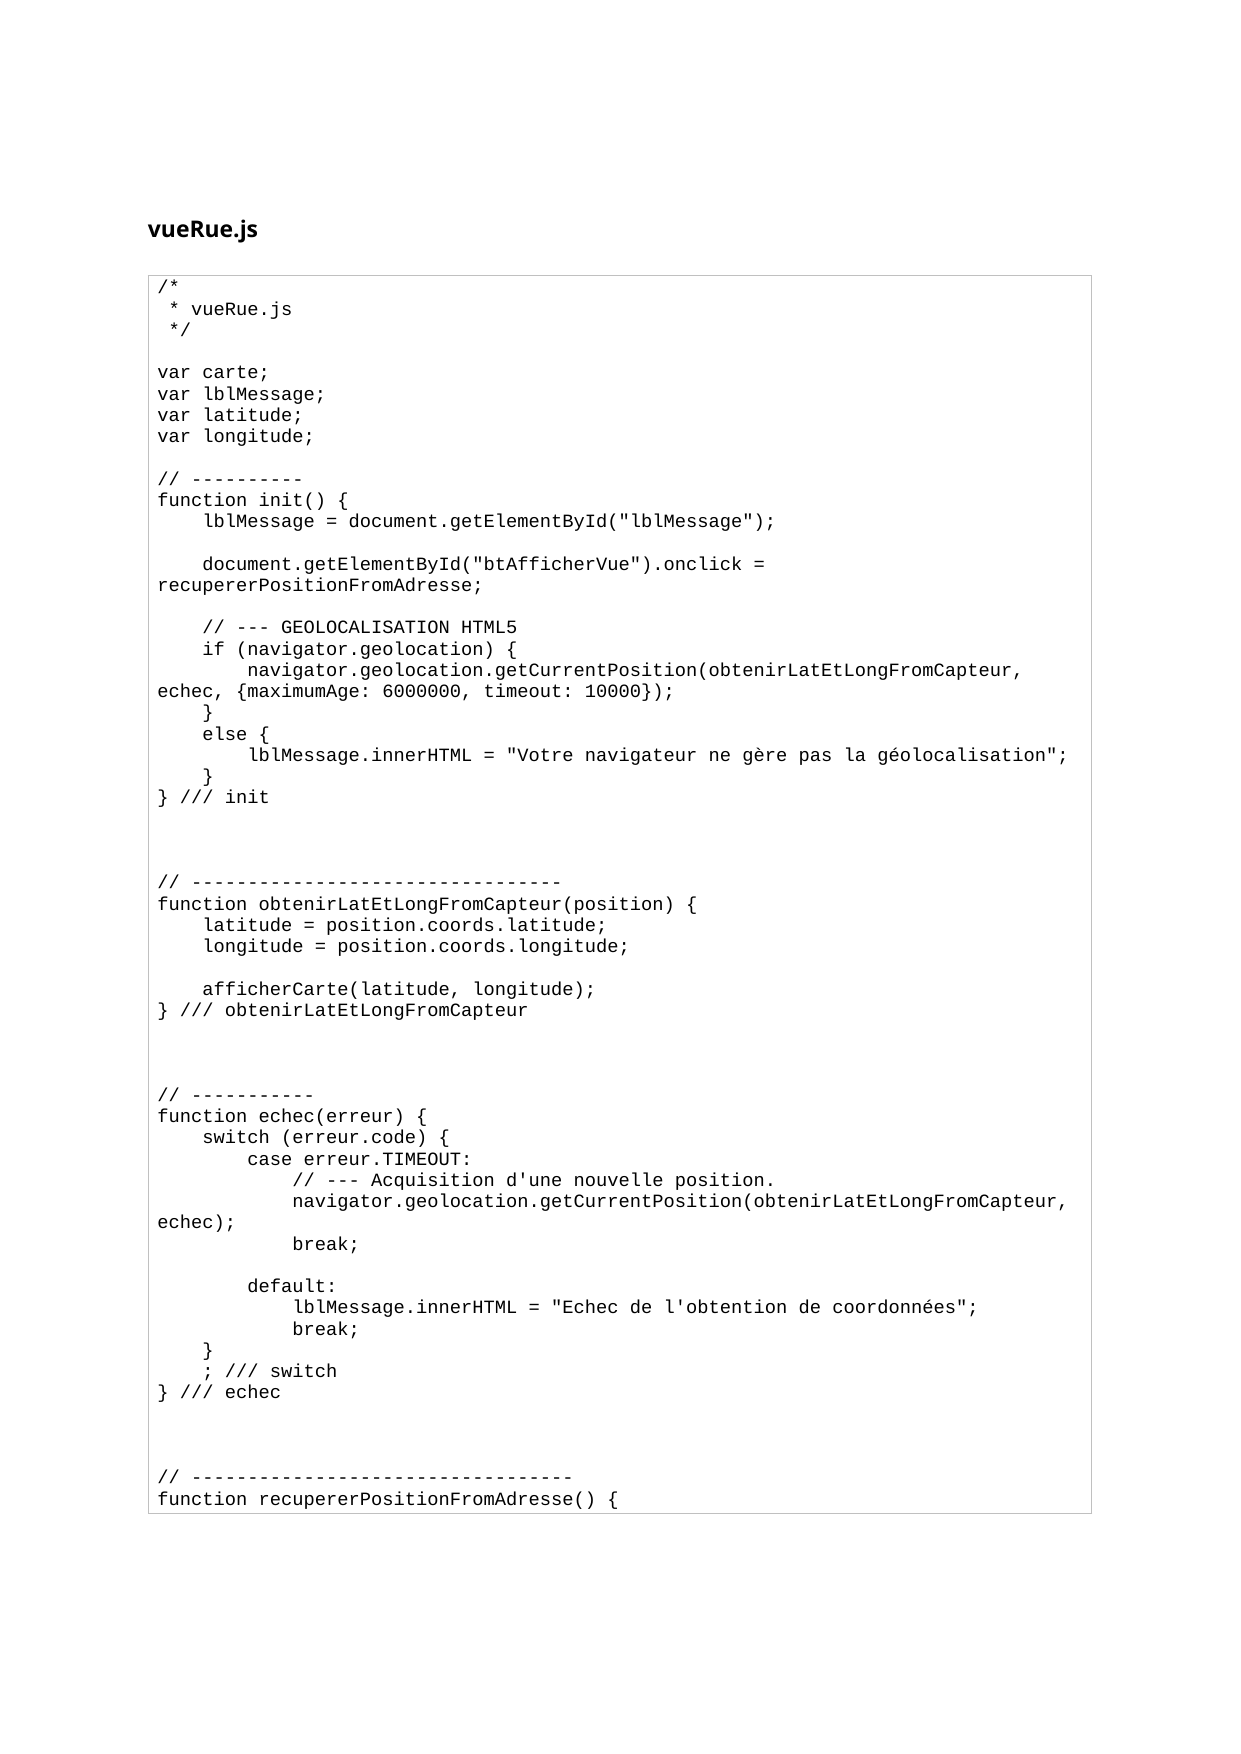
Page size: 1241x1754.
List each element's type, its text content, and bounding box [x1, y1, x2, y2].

text // --------------------------------- [149, 870, 1091, 891]
text navigator.geolocation.getCurrentPosition(obtenirLatEtLongFromCapteur, echec, {maximumAge: 6000000, timeout: 10000}); [149, 657, 1091, 700]
text /* [149, 276, 1091, 296]
text case erreur.TIMEOUT: [149, 1146, 1091, 1167]
text // ---------- [149, 466, 1091, 487]
text longitude = position.coords.longitude; [149, 934, 1091, 958]
text */ [149, 317, 1091, 342]
text function echec(erreur) { [149, 1104, 1091, 1125]
text // ---------------------------------- [149, 1465, 1091, 1486]
text break; [149, 1231, 1091, 1256]
text lblMessage.innerHTML = "Echec de l'obtention de coordonnées"; [149, 1295, 1091, 1316]
text * vueRue.js [149, 296, 1091, 317]
text // --- Acquisition d'une nouvelle position. [149, 1167, 1091, 1189]
text } [149, 700, 1091, 721]
text break; [149, 1316, 1091, 1337]
text latitude = position.coords.latitude; [149, 912, 1091, 934]
text default: [149, 1274, 1091, 1295]
text switch (erreur.code) { [149, 1125, 1091, 1146]
text else { [149, 721, 1091, 742]
text } /// echec [149, 1380, 1091, 1404]
text // ----------- [149, 1082, 1091, 1104]
text // --- GEOLOCALISATION HTML5 [149, 615, 1091, 636]
text var lblMessage; [149, 381, 1091, 402]
text lblMessage.innerHTML = "Votre navigateur ne gère pas la géolocalisation"; [149, 742, 1091, 764]
text function obtenirLatEtLongFromCapteur(position) { [149, 891, 1091, 912]
text var longitude; [149, 424, 1091, 448]
text if (navigator.geolocation) { [149, 636, 1091, 657]
text } /// init [149, 785, 1091, 809]
text ; /// switch [149, 1359, 1091, 1380]
text document.getElementById("btAfficherVue").onclick = recupererPositionFromAdresse; [149, 551, 1091, 597]
text } [149, 764, 1091, 785]
text } /// obtenirLatEtLongFromCapteur [149, 997, 1091, 1022]
text var carte; [149, 360, 1091, 381]
text afficherCarte(latitude, longitude); [149, 976, 1091, 997]
text lblMessage = document.getElementById("lblMessage"); [149, 509, 1091, 533]
text vueRue.js [148, 212, 1092, 244]
text } [149, 1337, 1091, 1359]
text function recupererPositionFromAdresse() { [149, 1486, 1091, 1513]
text navigator.geolocation.getCurrentPosition(obtenirLatEtLongFromCapteur, echec); [149, 1189, 1091, 1231]
text var latitude; [149, 402, 1091, 424]
text function init() { [149, 487, 1091, 509]
